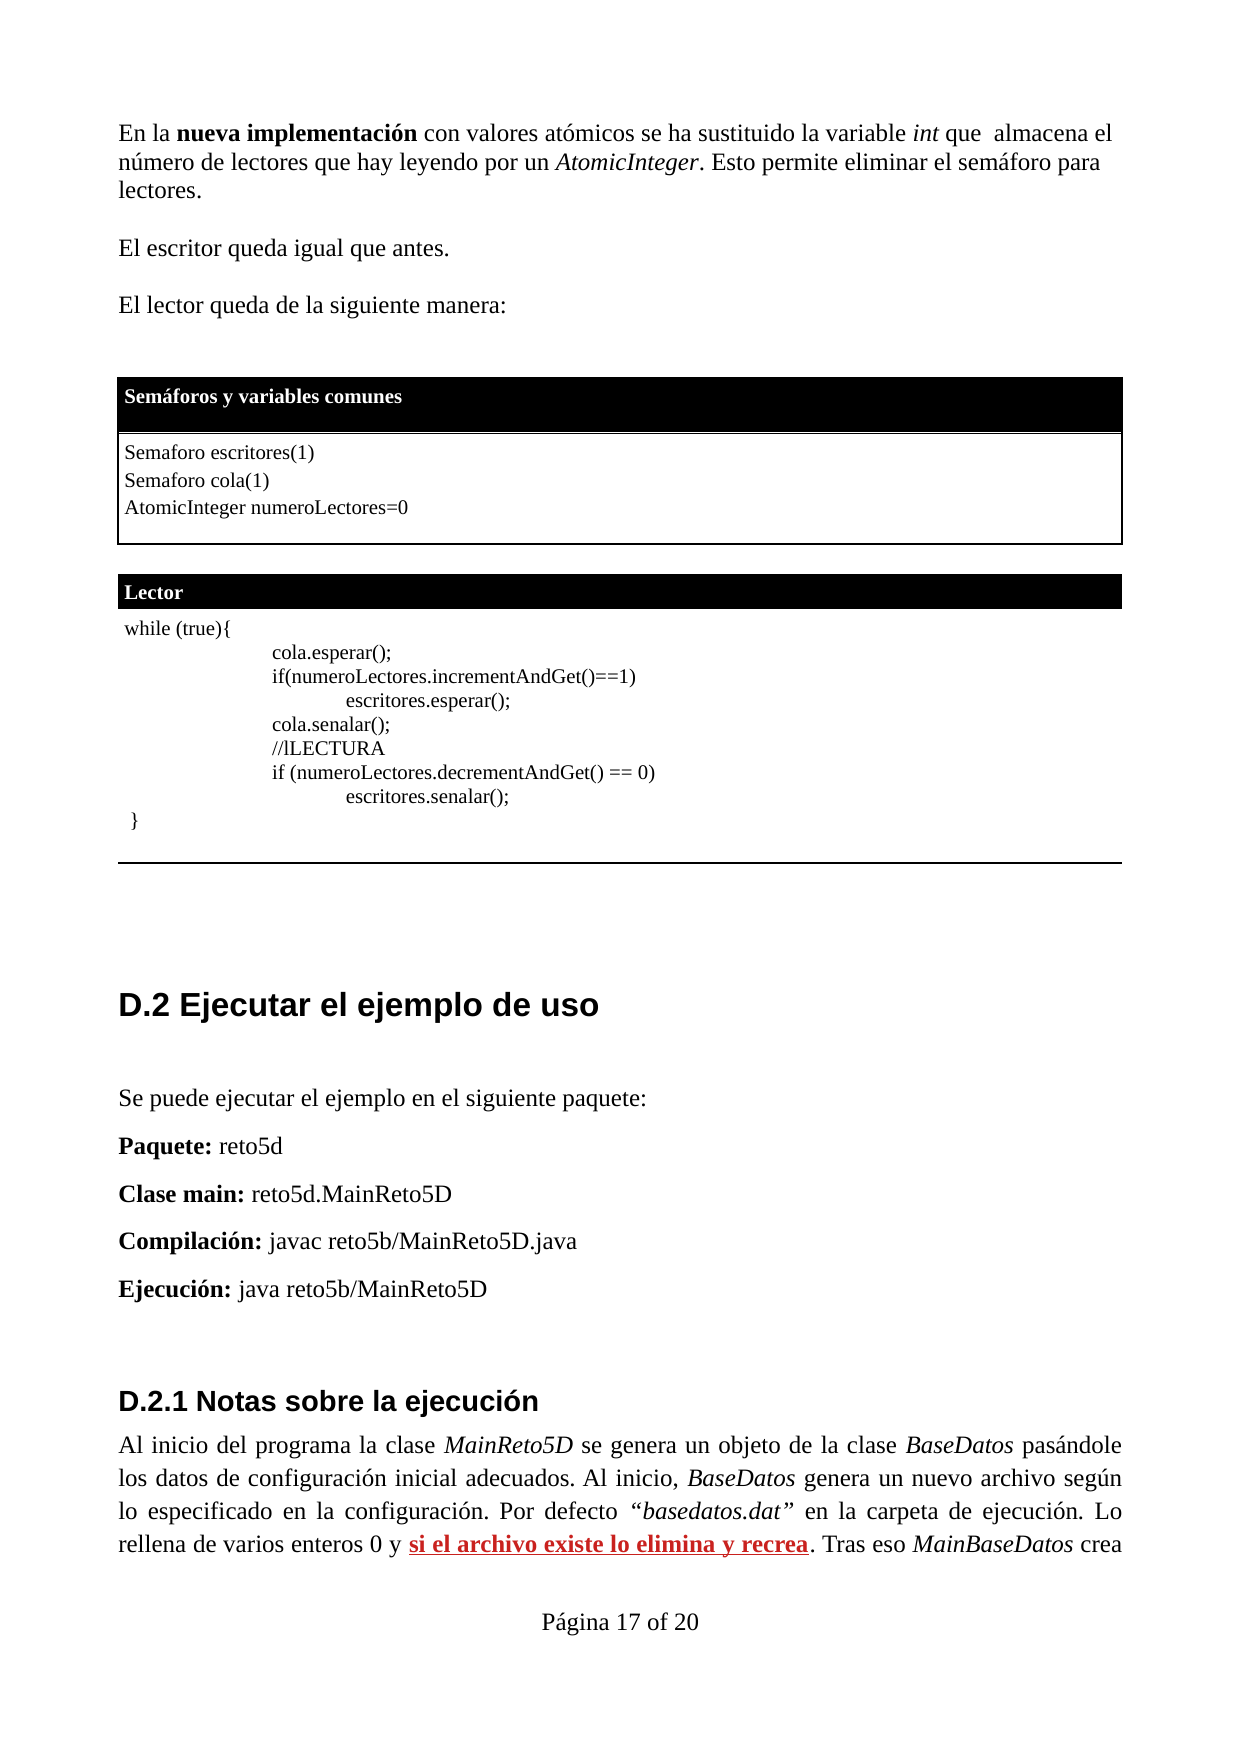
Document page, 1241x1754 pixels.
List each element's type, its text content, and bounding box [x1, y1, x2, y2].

text Clase main: reto5d.MainReto5D [118, 1179, 1122, 1207]
table_header Semáforos y variables comunes [119, 378, 1121, 432]
text El escritor queda igual que antes. [118, 233, 1122, 262]
table_cell Semaforo escritores(1) Semaforo cola(1) AtomicInteger numeroLectores=0 [119, 434, 1121, 543]
subtitle D.2.1 Notas sobre la ejecución [118, 1384, 1122, 1417]
text Compilación: javac reto5b/MainReto5D.java [118, 1226, 1122, 1255]
text El lector queda de la siguiente manera: [118, 291, 1122, 319]
text Se puede ejecutar el ejemplo en el siguiente paquete: [118, 1083, 1122, 1112]
table_cell while (true){ cola.esperar(); if(numeroLectores.incrementAndGet()==1) escritores.esperar(); cola.senalar(); //lLECTURA if (numeroLectores.decrementAndGet() == 0) escritores.senalar(); } [118, 610, 1122, 862]
text Al inicio del programa la clase MainReto5D se genera un objeto de la clase BaseDatos pasándole los datos de configuración inicial adecuados. Al inicio, BaseDatos genera un nuevo archivo según lo especificado en la configuración. Por defecto “basedatos.dat” en la carpeta de ejecución. Lo rellena de varios enteros 0 y si el archivo existe lo elimina y recrea. Tras eso MainBaseDatos crea [118, 1430, 1122, 1558]
text Paquete: reto5d [118, 1131, 1122, 1160]
table_header Lector [118, 574, 1122, 609]
text En la nueva implementación con valores atómicos se ha sustituido la variable int que almacena el número de lectores que hay leyendo por un AtomicInteger. Esto permite eliminar el semáforo para lectores. [118, 118, 1122, 204]
text Ejecución: java reto5b/MainReto5D [118, 1274, 1122, 1303]
subtitle D.2 Ejecutar el ejemplo de uso [118, 985, 1122, 1023]
